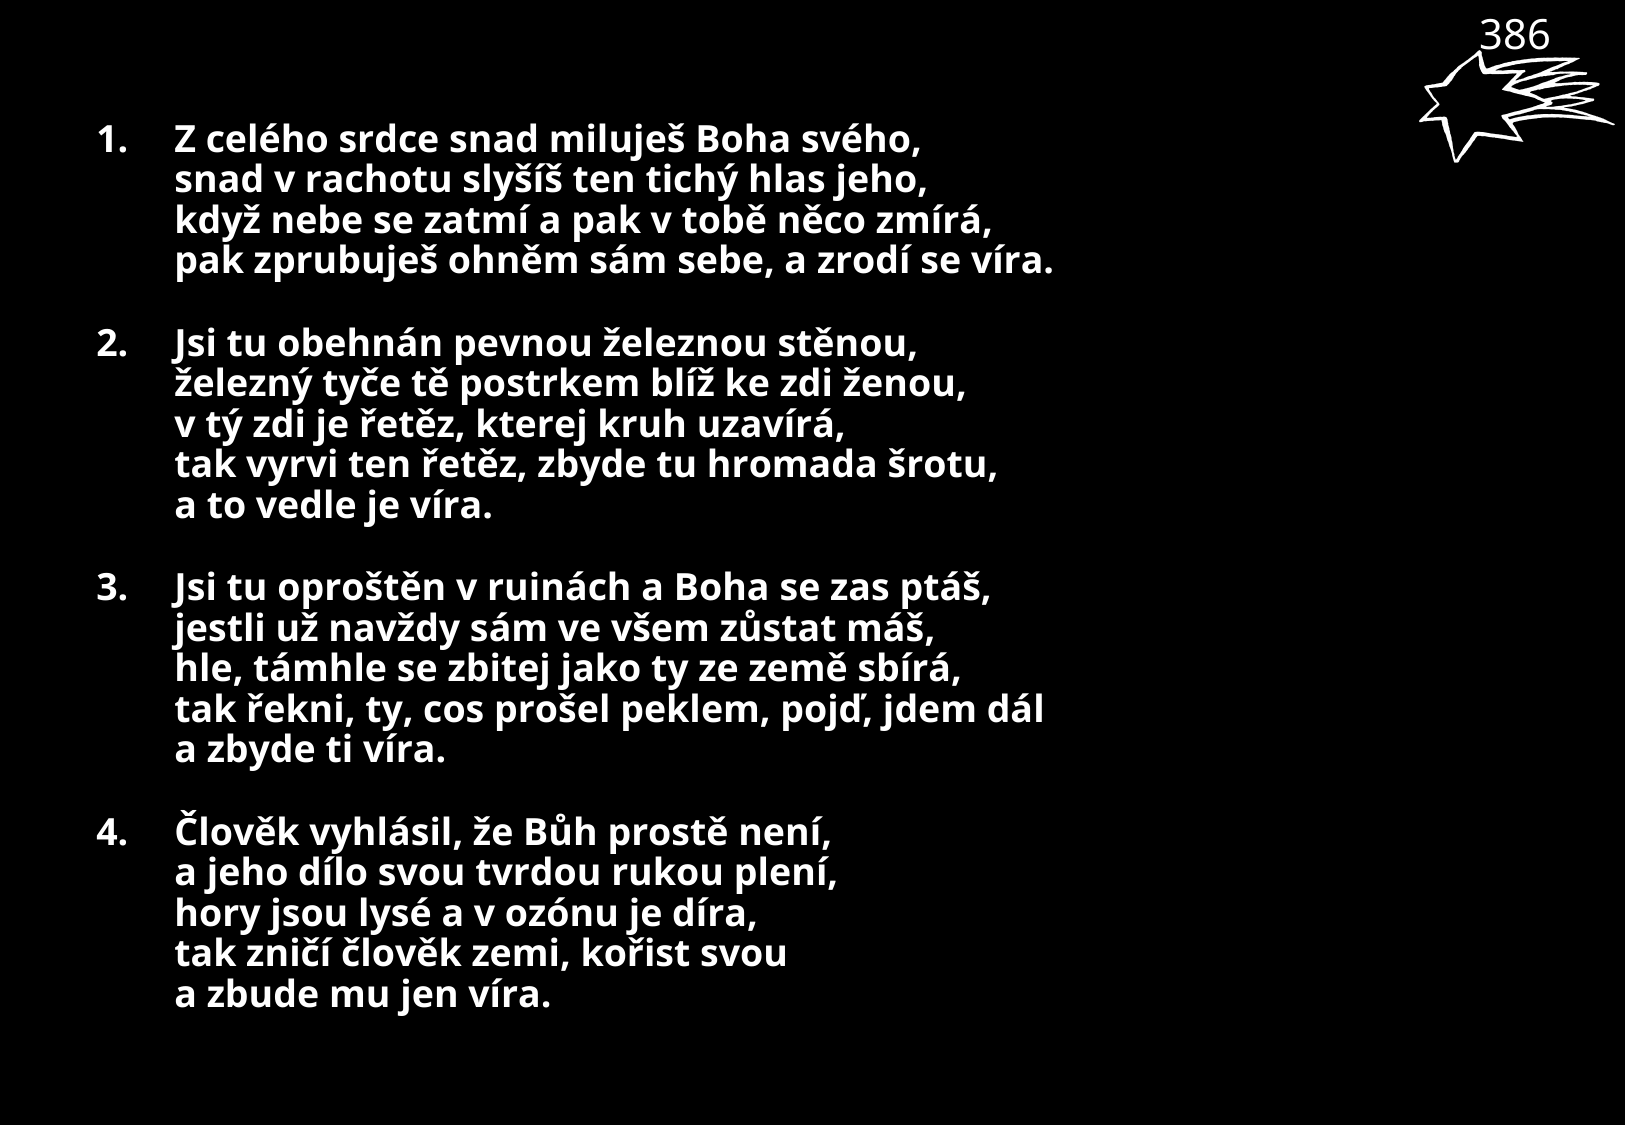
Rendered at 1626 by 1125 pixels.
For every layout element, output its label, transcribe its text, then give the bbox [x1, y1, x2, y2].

text_box 386 [1405, 0, 1626, 66]
list Z celého srdce snad miluješ Boha svého, snad v rachotu slyšíš ten tichý hlas jeho, když nebe se zatmí a pak v tobě něco zmírá, pak zprubuješ ohněm sám sebe, a zrodí se víra. Jsi tu obehnán pevnou železnou stěnou, železný tyče tě postrkem blíž ke zdi ženou, v tý zdi je řetěz, kterej kruh uzavírá, tak vyrvi ten řetěz, zbyde tu hromada šrotu, a to vedle je víra. Jsi tu oproštěn v ruinách a Boha se zas ptáš, jestli už navždy sám ve všem zůstat máš, hle, támhle se zbitej jako ty ze země sbírá, tak řekni, ty, cos prošel peklem, pojď, jdem dál a zbyde ti víra. Člověk vyhlásil, že Bůh prostě není, a jeho dílo svou tvrdou rukou plení, hory jsou lysé a v ozónu je díra, tak zničí člověk zemi, kořist svou a zbude mu jen víra. [81, 112, 1544, 1101]
